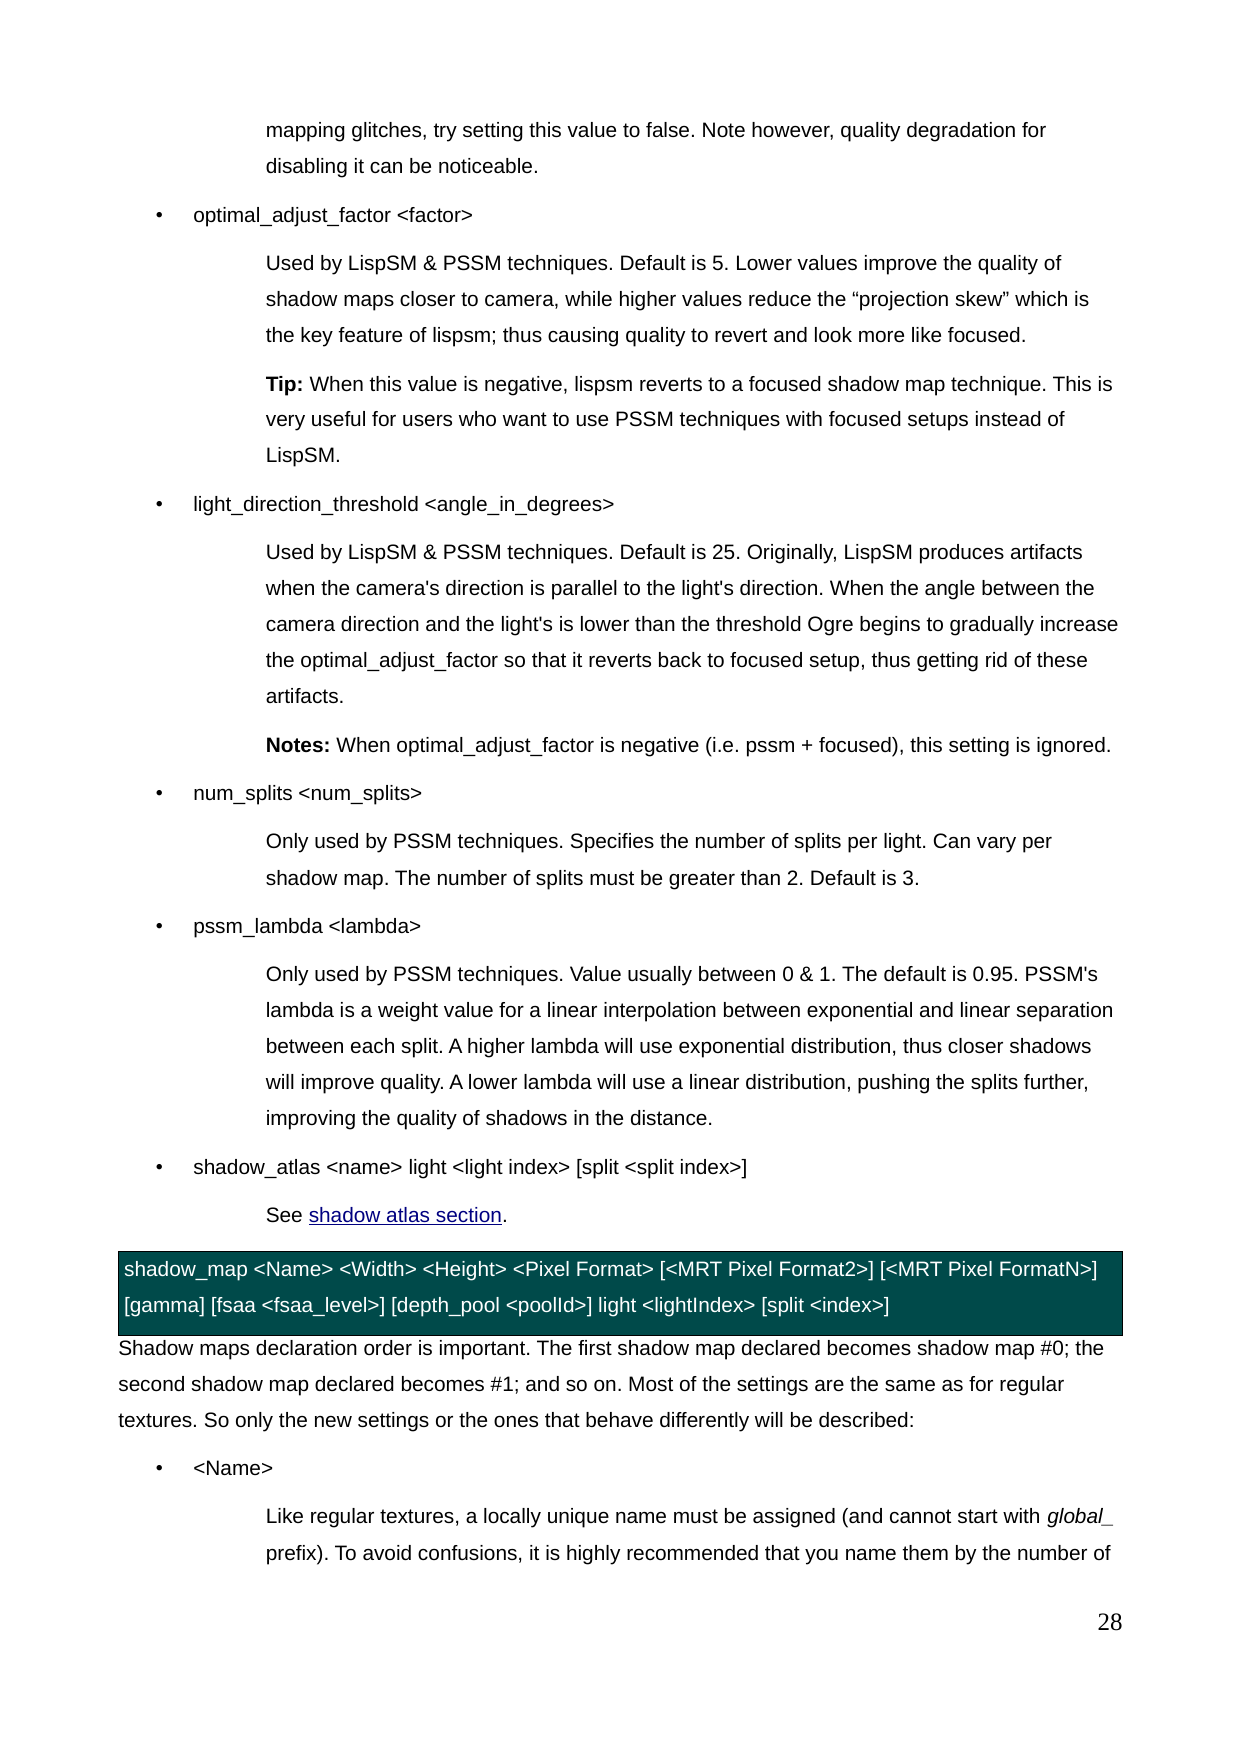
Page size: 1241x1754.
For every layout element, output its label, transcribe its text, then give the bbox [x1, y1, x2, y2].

text Used by LispSM & PSSM techniques. Default is 5. Lower values improve the quality of shadow maps closer to camera, while higher values reduce the “projection skew” which is the key feature of lispsm; thus causing quality to revert and look more like focused. [266, 251, 1122, 347]
text Only used by PSSM techniques. Specifies the number of splits per light. Can vary per shadow map. The number of splits must be greater than 2. Default is 3. [266, 829, 1122, 889]
text See shadow atlas section. [266, 1203, 1122, 1227]
list num_splits <num_splits> [156, 781, 1122, 805]
text Tip: When this value is negative, lispsm reverts to a focused shadow map technique. This is very useful for users who want to use PSSM techniques with focused setups instead of LispSM. [266, 371, 1122, 467]
list pssm_lambda <lambda> [156, 914, 1122, 938]
text Used by LispSM & PSSM techniques. Default is 25. Originally, LispSM produces artifacts when the camera's direction is parallel to the light's direction. When the angle between the camera direction and the light's is lower than the threshold Ogre begins to gradually increase the optimal_adjust_factor so that it reverts back to focused setup, thus getting rid of these artifacts. [266, 540, 1122, 708]
list light_direction_threshold <angle_in_degrees> [156, 492, 1122, 516]
text mapping glitches, try setting this value to false. Note however, quality degradation for disabling it can be noticeable. [266, 118, 1122, 178]
text Like regular textures, a locally unique name must be assigned (and cannot start with global_ prefix). To avoid confusions, it is highly recommended that you name them by the number of [266, 1504, 1122, 1564]
list optimal_adjust_factor <factor> [156, 202, 1122, 227]
table_header shadow_map <Name> <Width> <Height> <Pixel Format> [<MRT Pixel Format2>] [<MRT Pixel FormatN>] [gamma] [fsaa <fsaa_level>] [depth_pool <poolId>] light <lightIndex> [split <index>] [119, 1252, 1122, 1335]
text Only used by PSSM techniques. Value usually between 0 & 1. The default is 0.95. PSSM's lambda is a weight value for a linear interpolation between exponential and linear separation between each split. A higher lambda will use exponential distribution, thus closer shadows will improve quality. A lower lambda will use a linear distribution, pushing the splits further, improving the quality of shadows in the distance. [266, 962, 1122, 1130]
text Shadow maps declaration order is important. The first shadow map declared becomes shadow map #0; the second shadow map declared becomes #1; and so on. Most of the settings are the same as for regular textures. So only the new settings or the ones that behave differently will be described: [118, 1336, 1122, 1431]
text Notes: When optimal_adjust_factor is negative (i.e. pssm + focused), this setting is ignored. [266, 732, 1122, 756]
list <Name> [156, 1456, 1122, 1480]
list shadow_atlas <name> light <light index> [split <split index>] [156, 1154, 1122, 1178]
